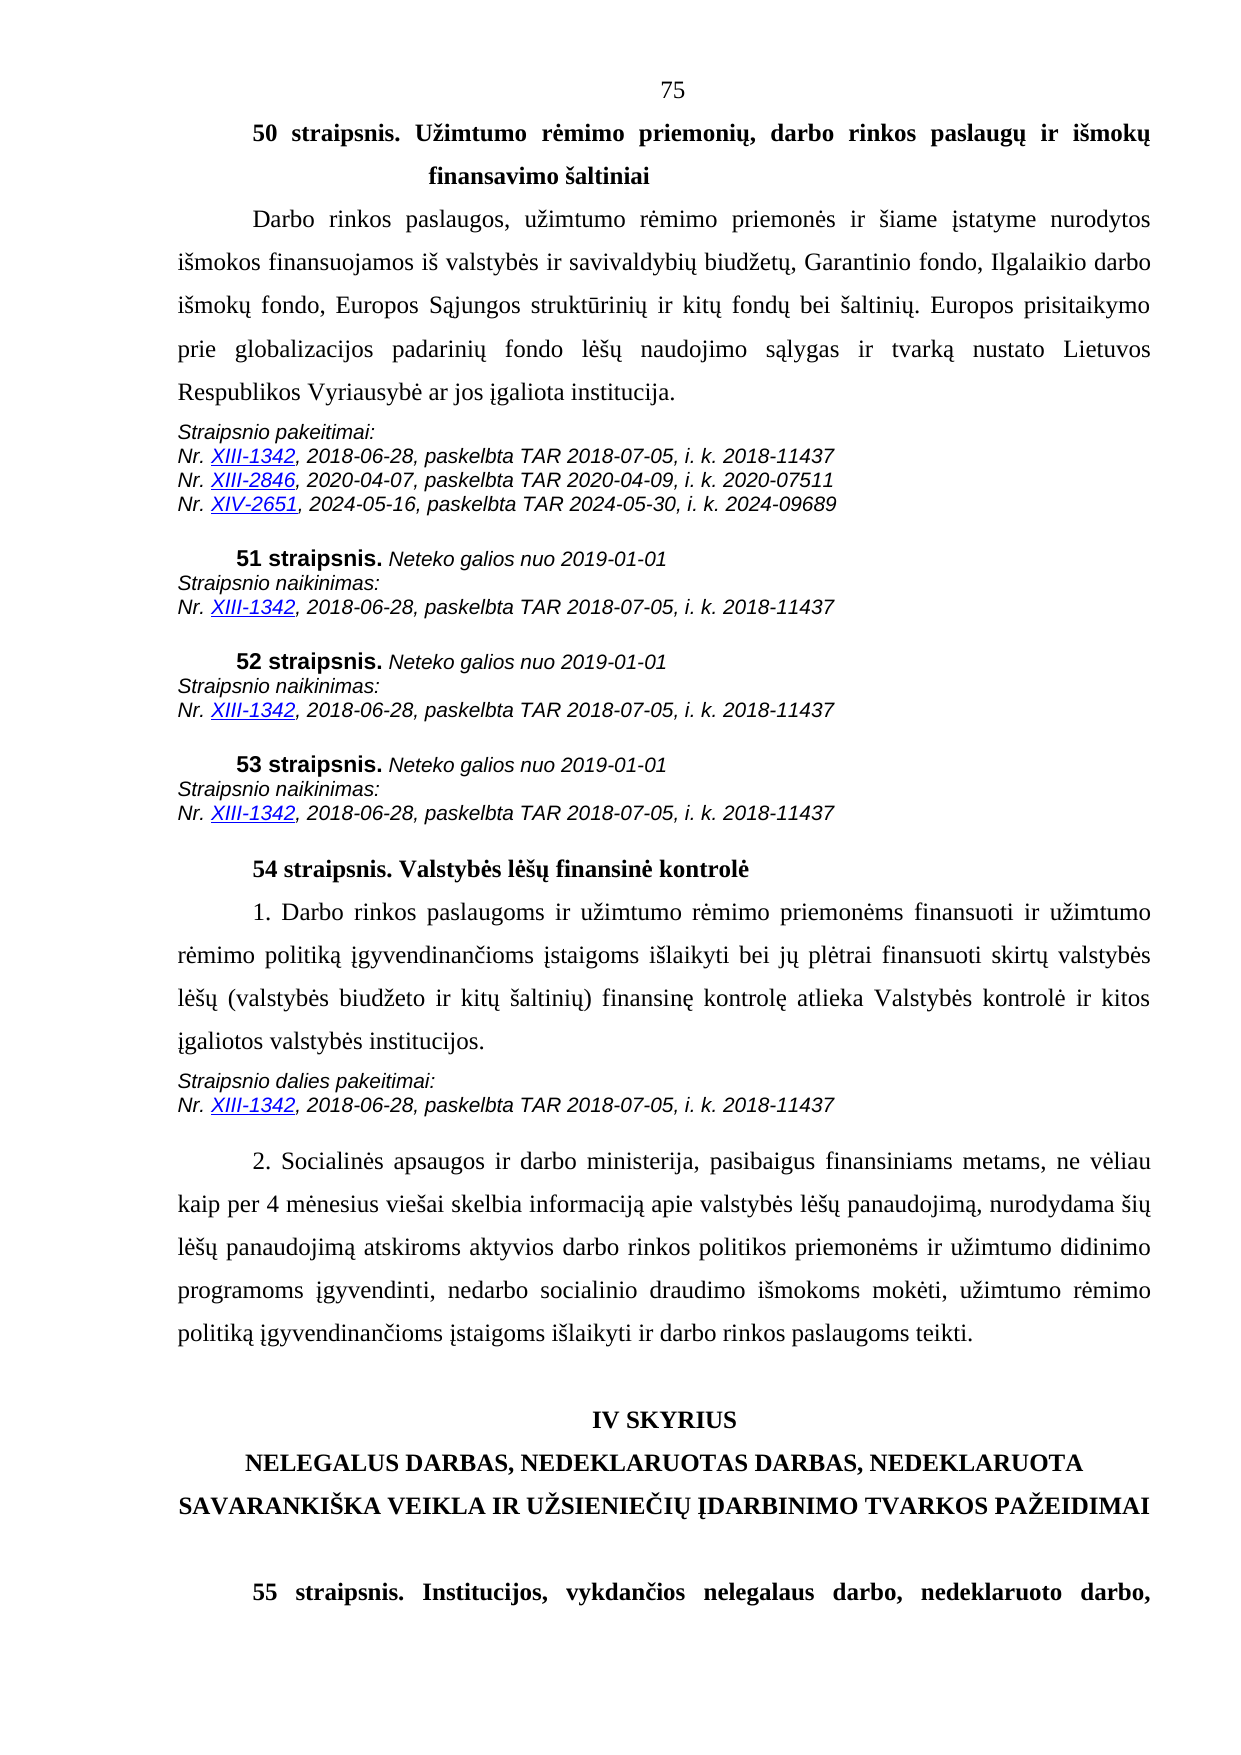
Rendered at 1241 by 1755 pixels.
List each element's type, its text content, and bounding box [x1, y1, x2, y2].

text 55 straipsnis. Institucijos, vykdančios nelegalaus darbo, nedeklaruoto darbo, [252, 1577, 1152, 1606]
text Straipsnio dalies pakeitimai: [177, 1069, 1152, 1093]
text Nr. XIII-1342, 2018-06-28, paskelbta TAR 2018-07-05, i. k. 2018-11437 [177, 444, 1152, 468]
text Straipsnio naikinimas: [177, 777, 1152, 801]
text 53 straipsnis. Neteko galios nuo 2019-01-01 [177, 751, 1152, 777]
text Nr. XIII-1342, 2018-06-28, paskelbta TAR 2018-07-05, i. k. 2018-11437 [177, 595, 1152, 619]
text Nr. XIV-2651, 2024-05-16, paskelbta TAR 2024-05-30, i. k. 2024-09689 [177, 492, 1152, 516]
text Nr. XIII-1342, 2018-06-28, paskelbta TAR 2018-07-05, i. k. 2018-11437 [177, 698, 1152, 722]
text Darbo rinkos paslaugos, užimtumo rėmimo priemonės ir šiame įstatyme nurodytos išmokos finansuojamos iš valstybės ir savivaldybių biudžetų, Garantinio fondo, Ilgalaikio darbo išmokų fondo, Europos Sąjungos struktūrinių ir kitų fondų bei šaltinių. Europos prisitaikymo prie globalizacijos padarinių fondo lėšų naudojimo sąlygas ir tvarką nustato Lietuvos Respublikos Vyriausybė ar jos įgaliota institucija. [177, 204, 1152, 406]
text 52 straipsnis. Neteko galios nuo 2019-01-01 [177, 648, 1152, 674]
text Straipsnio pakeitimai: [177, 420, 1152, 444]
text IV SKYRIUS [177, 1405, 1152, 1433]
text 54 straipsnis. Valstybės lėšų finansinė kontrolė [177, 854, 1152, 882]
text 1. Darbo rinkos paslaugoms ir užimtumo rėmimo priemonėms finansuoti ir užimtumo rėmimo politiką įgyvendinančioms įstaigoms išlaikyti bei jų plėtrai finansuoti skirtų valstybės lėšų (valstybės biudžeto ir kitų šaltinių) finansinę kontrolę atlieka Valstybės kontrolė ir kitos įgaliotos valstybės institucijos. [177, 897, 1152, 1055]
text Straipsnio naikinimas: [177, 571, 1152, 595]
text 50 straipsnis. Užimtumo rėmimo priemonių, darbo rinkos paslaugų ir išmokų finansavimo šaltiniai [252, 118, 1152, 190]
text Straipsnio naikinimas: [177, 674, 1152, 698]
text Nr. XIII-2846, 2020-04-07, paskelbta TAR 2020-04-09, i. k. 2020-07511 [177, 468, 1152, 492]
text 2. Socialinės apsaugos ir darbo ministerija, pasibaigus finansiniams metams, ne vėliau kaip per 4 mėnesius viešai skelbia informaciją apie valstybės lėšų panaudojimą, nurodydama šių lėšų panaudojimą atskiroms aktyvios darbo rinkos politikos priemonėms ir užimtumo didinimo programoms įgyvendinti, nedarbo socialinio draudimo išmokoms mokėti, užimtumo rėmimo politiką įgyvendinančioms įstaigoms išlaikyti ir darbo rinkos paslaugoms teikti. [177, 1146, 1152, 1347]
text 51 straipsnis. Neteko galios nuo 2019-01-01 [177, 544, 1152, 571]
text Nr. XIII-1342, 2018-06-28, paskelbta TAR 2018-07-05, i. k. 2018-11437 [177, 801, 1152, 825]
text Nr. XIII-1342, 2018-06-28, paskelbta TAR 2018-07-05, i. k. 2018-11437 [177, 1093, 1152, 1117]
text NELEGALUS DARBAS, NEDEKLARUOTAS DARBAS, NEDEKLARUOTA SAVARANKIŠKA VEIKLA IR UŽSIENIEČIŲ ĮDARBINIMO TVARKOS PAŽEIDIMAI [177, 1448, 1152, 1520]
